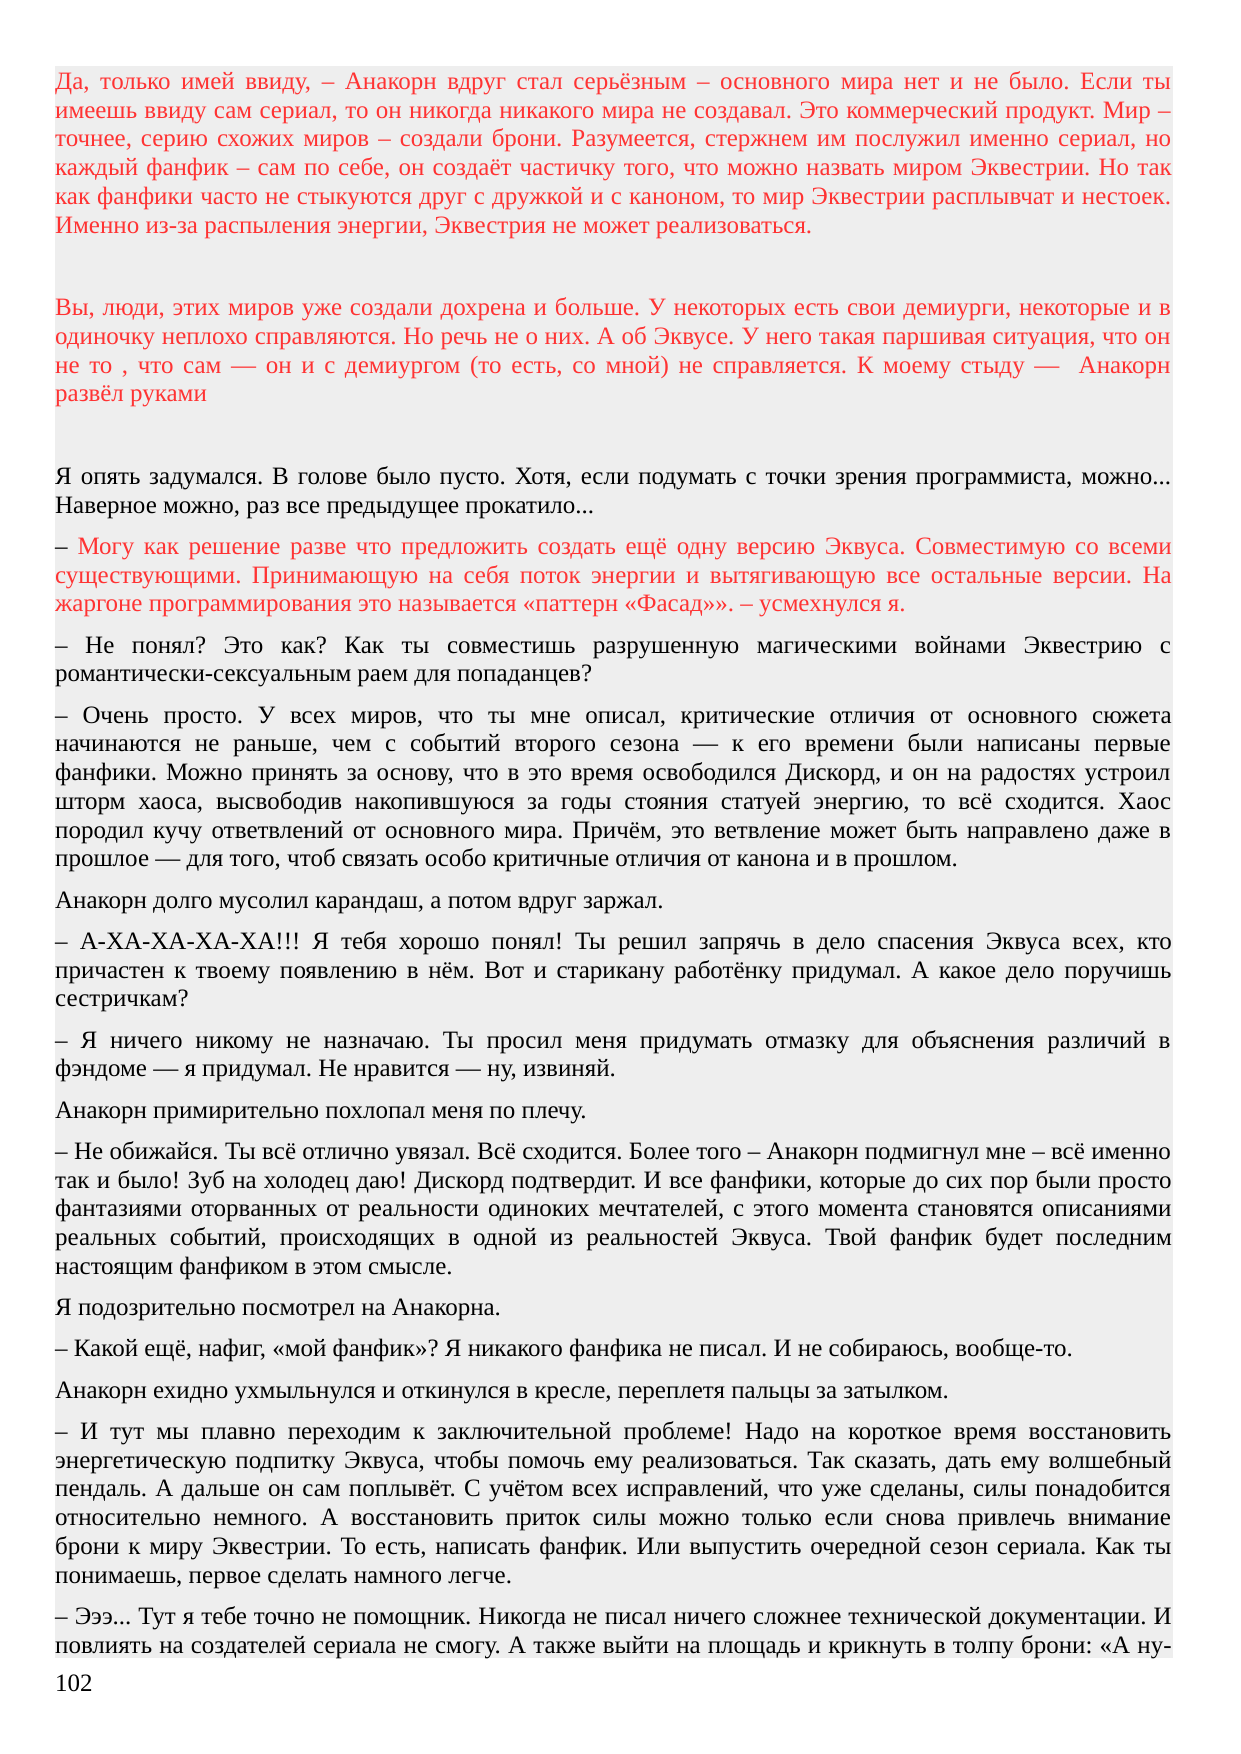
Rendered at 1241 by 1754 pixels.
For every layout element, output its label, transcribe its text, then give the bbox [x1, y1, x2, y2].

text – Не понял? Это как? Как ты совместишь разрушенную магическими войнами Эквестрию с романтически-сексуальным раем для попаданцев? [55, 630, 1173, 687]
text – Могу как решение разве что предложить создать ещё одну версию Эквуса. Совместимую со всеми существующими. Принимающую на себя поток энергии и вытягивающую все остальные версии. На жаргоне программирования это называется «паттерн «Фасад»». – усмехнулся я. [55, 531, 1173, 617]
text Анакорн долго мусолил карандаш, а потом вдруг заржал. [55, 885, 1173, 913]
text Анакорн примирительно похлопал меня по плечу. [55, 1095, 1173, 1123]
text – Не обижайся. Ты всё отлично увязал. Всё сходится. Более того – Анакорн подмигнул мне – всё именно так и было! Зуб на холодец даю! Дискорд подтвердит. И все фанфики, которые до сих пор были просто фантазиями оторванных от реальности одиноких мечтателей, с этого момента становятся описаниями реальных событий, происходящих в одной из реальностей Эквуса. Твой фанфик будет последним настоящим фанфиком в этом смысле. [55, 1136, 1173, 1280]
text Да, только имей ввиду, – Анакорн вдруг стал серьёзным – основного мира нет и не было. Если ты имеешь ввиду сам сериал, то он никогда никакого мира не создавал. Это коммерческий продукт. Мир – точнее, серию схожих миров – создали брони. Разумеется, стержнем им послужил именно сериал, но каждый фанфик – сам по себе, он создаёт частичку того, что можно назвать миром Эквестрии. Но так как фанфики часто не стыкуются друг с дружкой и с каноном, то мир Эквестрии расплывчат и нестоек. Именно из-за распыления энергии, Эквестрия не может реализоваться. [55, 66, 1173, 238]
text Вы, люди, этих миров уже создали дохрена и больше. У некоторых есть свои демиурги, некоторые и в одиночку неплохо справляются. Но речь не о них. А об Эквусе. У него такая паршивая ситуация, что он не то , что сам — он и с демиургом (то есть, со мной) не справляется. К моему стыду — Анакорн развёл руками [55, 292, 1173, 407]
text – А-ХА-ХА-ХА-ХА!!! Я тебя хорошо понял! Ты решил запрячь в дело спасения Эквуса всех, кто причастен к твоему появлению в нём. Вот и старикану работёнку придумал. А какое дело поручишь сестричкам? [55, 926, 1173, 1012]
text – И тут мы плавно переходим к заключительной проблеме! Надо на короткое время восстановить энергетическую подпитку Эквуса, чтобы помочь ему реализоваться. Так сказать, дать ему волшебный пендаль. А дальше он сам поплывёт. С учётом всех исправлений, что уже сделаны, силы понадобится относительно немного. А восстановить приток силы можно только если снова привлечь внимание брони к миру Эквестрии. То есть, написать фанфик. Или выпустить очередной сезон сериала. Как ты понимаешь, первое сделать намного легче. [55, 1416, 1173, 1588]
text – Какой ещё, нафиг, «мой фанфик»? Я никакого фанфика не писал. И не собираюсь, вообще-то. [55, 1333, 1173, 1362]
text – Очень просто. У всех миров, что ты мне описал, критические отличия от основного сюжета начинаются не раньше, чем с событий второго сезона — к его времени были написаны первые фанфики. Можно принять за основу, что в это время освободился Дискорд, и он на радостях устроил шторм хаоса, высвободив накопившуюся за годы стояния статуей энергию, то всё сходится. Хаос породил кучу ответвлений от основного мира. Причём, это ветвление может быть направлено даже в прошлое — для того, чтоб связать особо критичные отличия от канона и в прошлом. [55, 700, 1173, 872]
text Анакорн ехидно ухмыльнулся и откинулся в кресле, переплетя пальцы за затылком. [55, 1375, 1173, 1403]
text Я опять задумался. В голове было пусто. Хотя, если подумать с точки зрения программиста, можно... Наверное можно, раз все предыдущее прокатило... [55, 461, 1173, 518]
text Я подозрительно посмотрел на Анакорна. [55, 1292, 1173, 1321]
text – Я ничего никому не назначаю. Ты просил меня придумать отмазку для объяснения различий в фэндоме — я придумал. Не нравится — ну, извиняй. [55, 1025, 1173, 1082]
text – Эээ... Тут я тебе точно не помощник. Никогда не писал ничего сложнее технической документации. И повлиять на создателей сериала не смогу. А также выйти на площадь и крикнуть в толпу брони: «А ну- [55, 1601, 1173, 1658]
